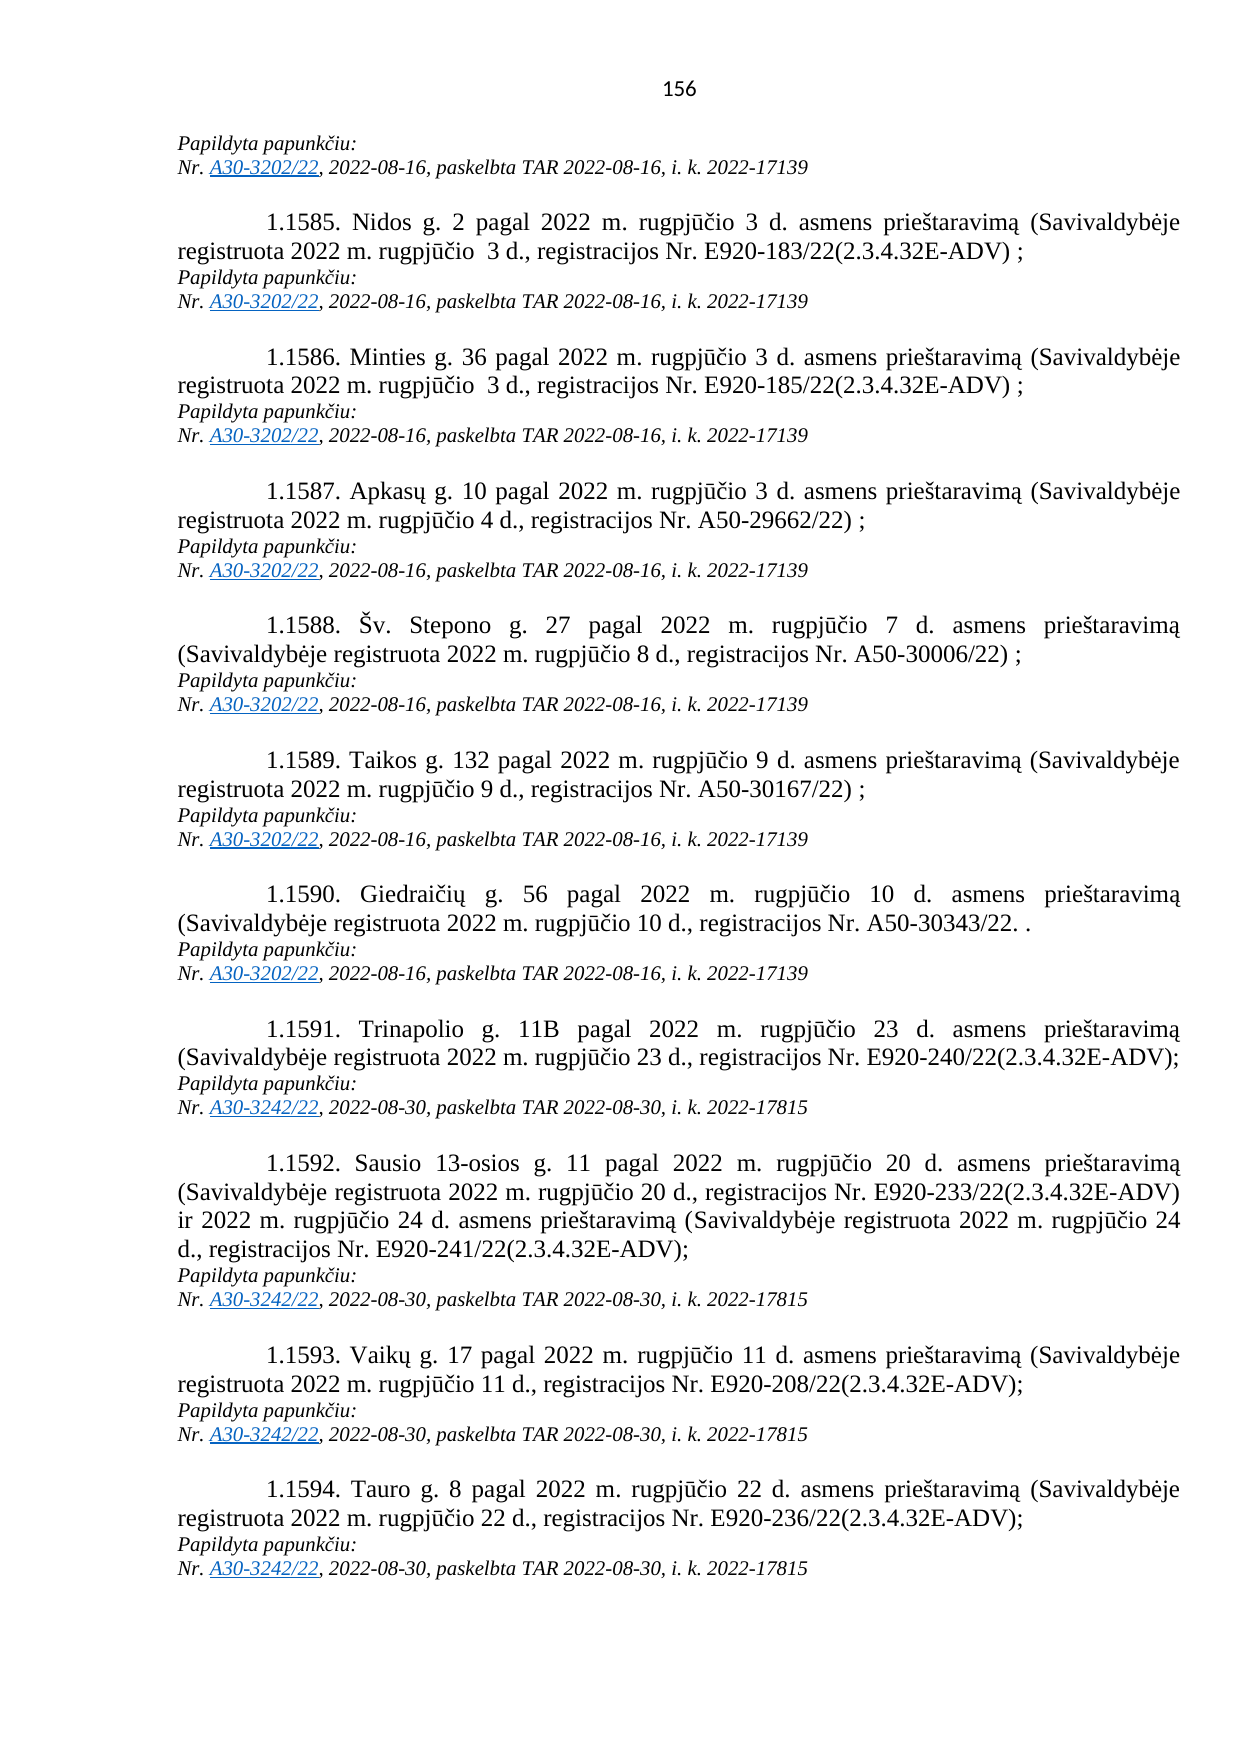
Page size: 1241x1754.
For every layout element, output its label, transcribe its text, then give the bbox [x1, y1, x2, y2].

text Nr. A30-3242/22, 2022-08-30, paskelbta TAR 2022-08-30, i. k. 2022-17815 [177, 1422, 1181, 1446]
text Papildyta papunkčiu: [177, 131, 1181, 155]
text Papildyta papunkčiu: [177, 668, 1181, 692]
text Papildyta papunkčiu: [177, 1263, 1181, 1287]
text 1.1586. Minties g. 36 pagal 2022 m. rugpjūčio 3 d. asmens prieštaravimą (Savivaldybėje registruota 2022 m. rugpjūčio 3 d., registracijos Nr. E920-185/22(2.3.4.32E-ADV) ; [177, 342, 1181, 399]
text 1.1593. Vaikų g. 17 pagal 2022 m. rugpjūčio 11 d. asmens prieštaravimą (Savivaldybėje registruota 2022 m. rugpjūčio 11 d., registracijos Nr. E920-208/22(2.3.4.32E-ADV); [177, 1340, 1181, 1397]
text Papildyta papunkčiu: [177, 937, 1181, 961]
text Nr. A30-3202/22, 2022-08-16, paskelbta TAR 2022-08-16, i. k. 2022-17139 [177, 827, 1181, 851]
text Nr. A30-3202/22, 2022-08-16, paskelbta TAR 2022-08-16, i. k. 2022-17139 [177, 155, 1181, 179]
text Papildyta papunkčiu: [177, 1397, 1181, 1422]
text Nr. A30-3202/22, 2022-08-16, paskelbta TAR 2022-08-16, i. k. 2022-17139 [177, 961, 1181, 985]
text 1.1588. Šv. Stepono g. 27 pagal 2022 m. rugpjūčio 7 d. asmens prieštaravimą (Savivaldybėje registruota 2022 m. rugpjūčio 8 d., registracijos Nr. A50-30006/22) ; [177, 611, 1181, 668]
text 1.1587. Apkasų g. 10 pagal 2022 m. rugpjūčio 3 d. asmens prieštaravimą (Savivaldybėje registruota 2022 m. rugpjūčio 4 d., registracijos Nr. A50-29662/22) ; [177, 476, 1181, 534]
text Papildyta papunkčiu: [177, 1071, 1181, 1095]
text 1.1589. Taikos g. 132 pagal 2022 m. rugpjūčio 9 d. asmens prieštaravimą (Savivaldybėje registruota 2022 m. rugpjūčio 9 d., registracijos Nr. A50-30167/22) ; [177, 745, 1181, 802]
text Papildyta papunkčiu: [177, 265, 1181, 289]
text Papildyta papunkčiu: [177, 802, 1181, 827]
text 1.1585. Nidos g. 2 pagal 2022 m. rugpjūčio 3 d. asmens prieštaravimą (Savivaldybėje registruota 2022 m. rugpjūčio 3 d., registracijos Nr. E920-183/22(2.3.4.32E-ADV) ; [177, 207, 1181, 265]
text Nr. A30-3202/22, 2022-08-16, paskelbta TAR 2022-08-16, i. k. 2022-17139 [177, 558, 1181, 582]
text Nr. A30-3202/22, 2022-08-16, paskelbta TAR 2022-08-16, i. k. 2022-17139 [177, 423, 1181, 447]
text 1.1591. Trinapolio g. 11B pagal 2022 m. rugpjūčio 23 d. asmens prieštaravimą (Savivaldybėje registruota 2022 m. rugpjūčio 23 d., registracijos Nr. E920-240/22(2.3.4.32E-ADV); [177, 1014, 1181, 1071]
text Papildyta papunkčiu: [177, 1532, 1181, 1556]
text 1.1594. Tauro g. 8 pagal 2022 m. rugpjūčio 22 d. asmens prieštaravimą (Savivaldybėje registruota 2022 m. rugpjūčio 22 d., registracijos Nr. E920-236/22(2.3.4.32E-ADV); [177, 1474, 1181, 1532]
text Nr. A30-3242/22, 2022-08-30, paskelbta TAR 2022-08-30, i. k. 2022-17815 [177, 1556, 1181, 1580]
text Nr. A30-3202/22, 2022-08-16, paskelbta TAR 2022-08-16, i. k. 2022-17139 [177, 692, 1181, 716]
text 1.1592. Sausio 13-osios g. 11 pagal 2022 m. rugpjūčio 20 d. asmens prieštaravimą (Savivaldybėje registruota 2022 m. rugpjūčio 20 d., registracijos Nr. E920-233/22(2.3.4.32E-ADV) ir 2022 m. rugpjūčio 24 d. asmens prieštaravimą (Savivaldybėje registruota 2022 m. rugpjūčio 24 d., registracijos Nr. E920-241/22(2.3.4.32E-ADV); [177, 1148, 1181, 1263]
text Nr. A30-3242/22, 2022-08-30, paskelbta TAR 2022-08-30, i. k. 2022-17815 [177, 1095, 1181, 1119]
text Papildyta papunkčiu: [177, 534, 1181, 558]
text Papildyta papunkčiu: [177, 399, 1181, 423]
text Nr. A30-3202/22, 2022-08-16, paskelbta TAR 2022-08-16, i. k. 2022-17139 [177, 289, 1181, 313]
text 1.1590. Giedraičių g. 56 pagal 2022 m. rugpjūčio 10 d. asmens prieštaravimą (Savivaldybėje registruota 2022 m. rugpjūčio 10 d., registracijos Nr. A50-30343/22. . [177, 879, 1181, 937]
text Nr. A30-3242/22, 2022-08-30, paskelbta TAR 2022-08-30, i. k. 2022-17815 [177, 1287, 1181, 1311]
